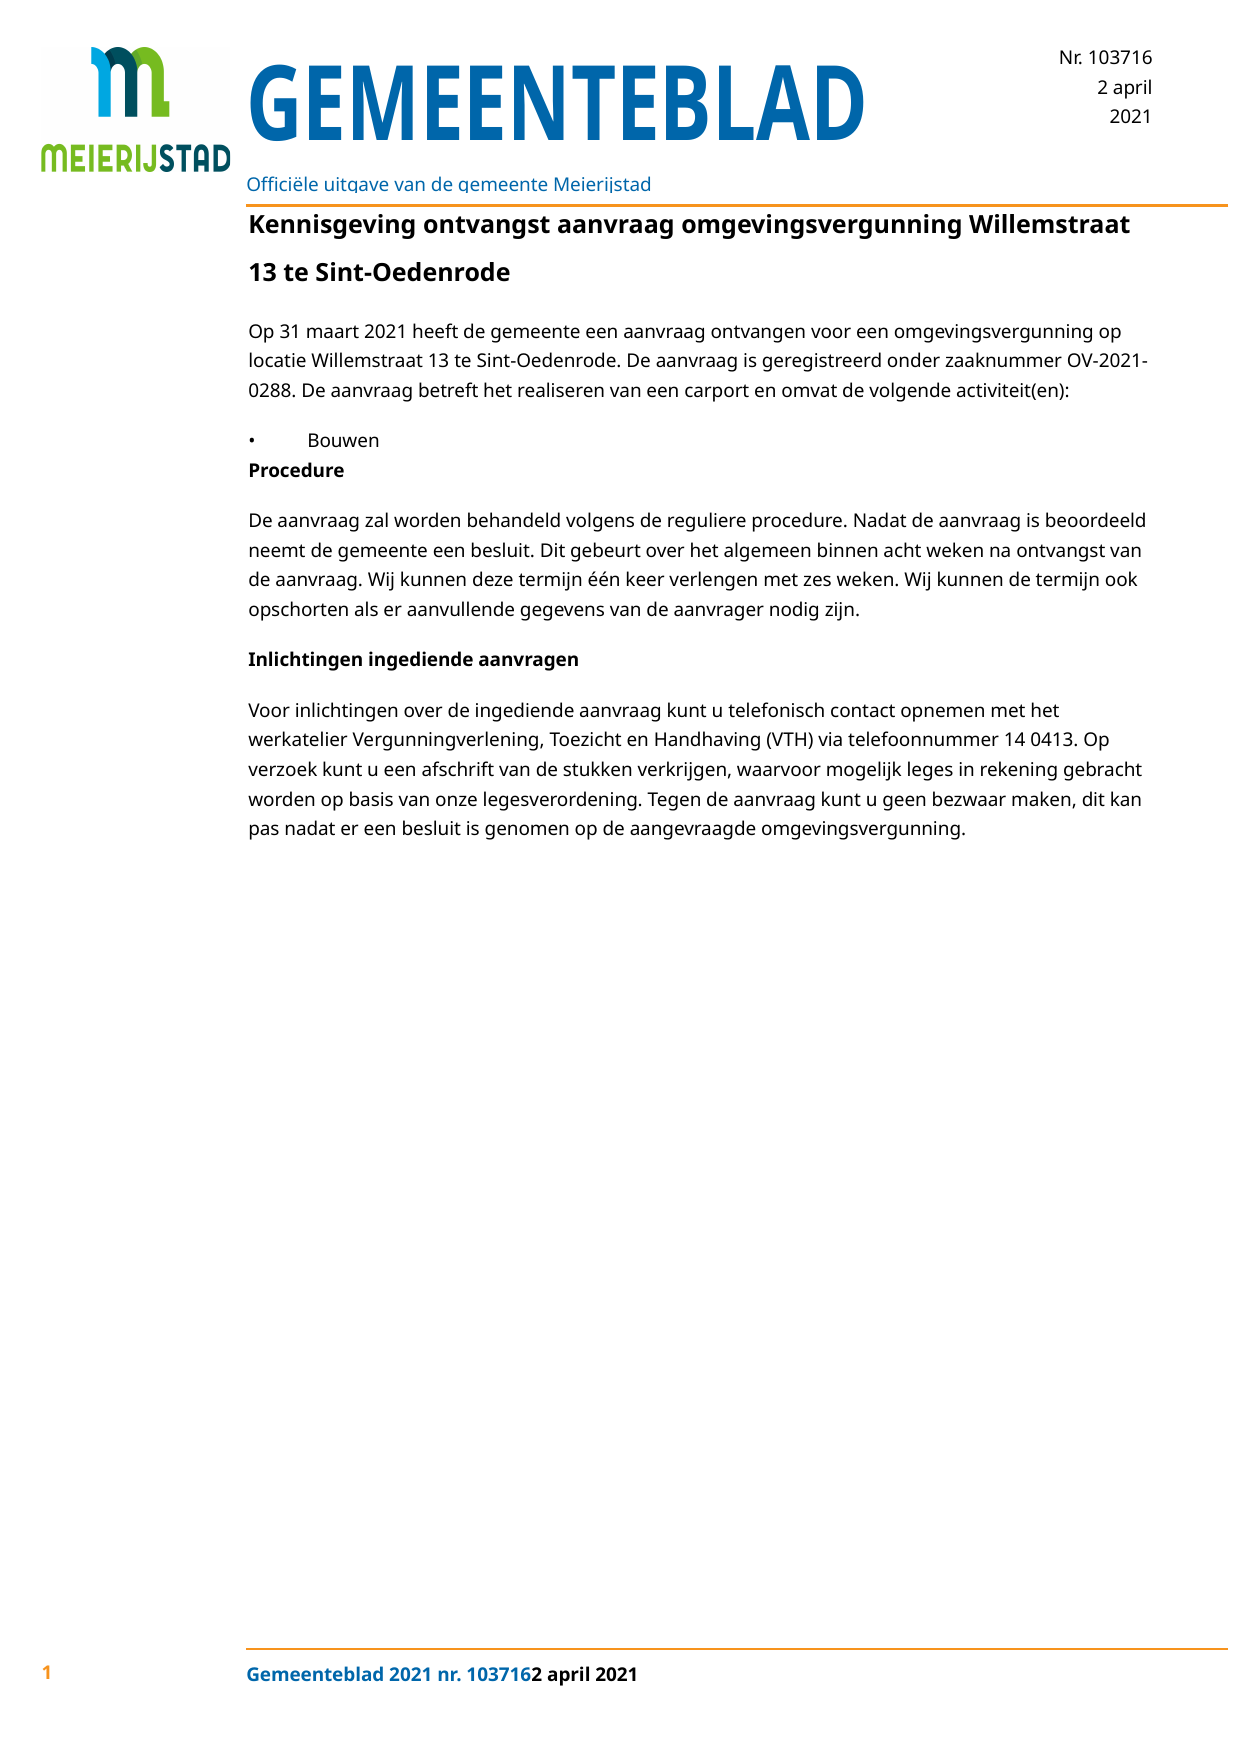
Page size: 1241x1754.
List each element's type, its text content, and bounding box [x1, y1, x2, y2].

text Procedure [248, 457, 1152, 483]
text Kennisgeving ontvangst aanvraag omgevingsvergunning Willemstraat 13 te Sint-Oedenrode [248, 207, 1152, 288]
picture [41, 47, 231, 172]
text Inlichtingen ingediende aanvragen [248, 647, 1152, 672]
text Op 31 maart 2021 heeft de gemeente een aanvraag ontvangen voor een omgevingsvergunning op locatie Willemstraat 13 te Sint-Oedenrode. De aanvraag is geregistreerd onder zaaknummer OV-2021-0288. De aanvraag betreft het realiseren van een carport en omvat de volgende activiteit(en): [248, 318, 1152, 403]
list Bouwen [248, 427, 1152, 453]
text De aanvraag zal worden behandeld volgens de reguliere procedure. Nadat de aanvraag is beoordeeld neemt de gemeente een besluit. Dit gebeurt over het algemeen binnen acht weken na ontvangst van de aanvraag. Wij kunnen deze termijn één keer verlengen met zes weken. Wij kunnen de termijn ook opschorten als er aanvullende gegevens van de aanvrager nodig zijn. [248, 507, 1152, 622]
text Voor inlichtingen over de ingediende aanvraag kunt u telefonisch contact opnemen met het werkatelier Vergunningverlening, Toezicht en Handhaving (VTH) via telefoonnummer 14 0413. Op verzoek kunt u een afschrift van de stukken verkrijgen, waarvoor mogelijk leges in rekening gebracht worden op basis van onze legesverordening. Tegen de aanvraag kunt u geen bezwaar maken, dit kan pas nadat er een besluit is genomen op de aangevraagde omgevingsvergunning. [248, 697, 1152, 841]
